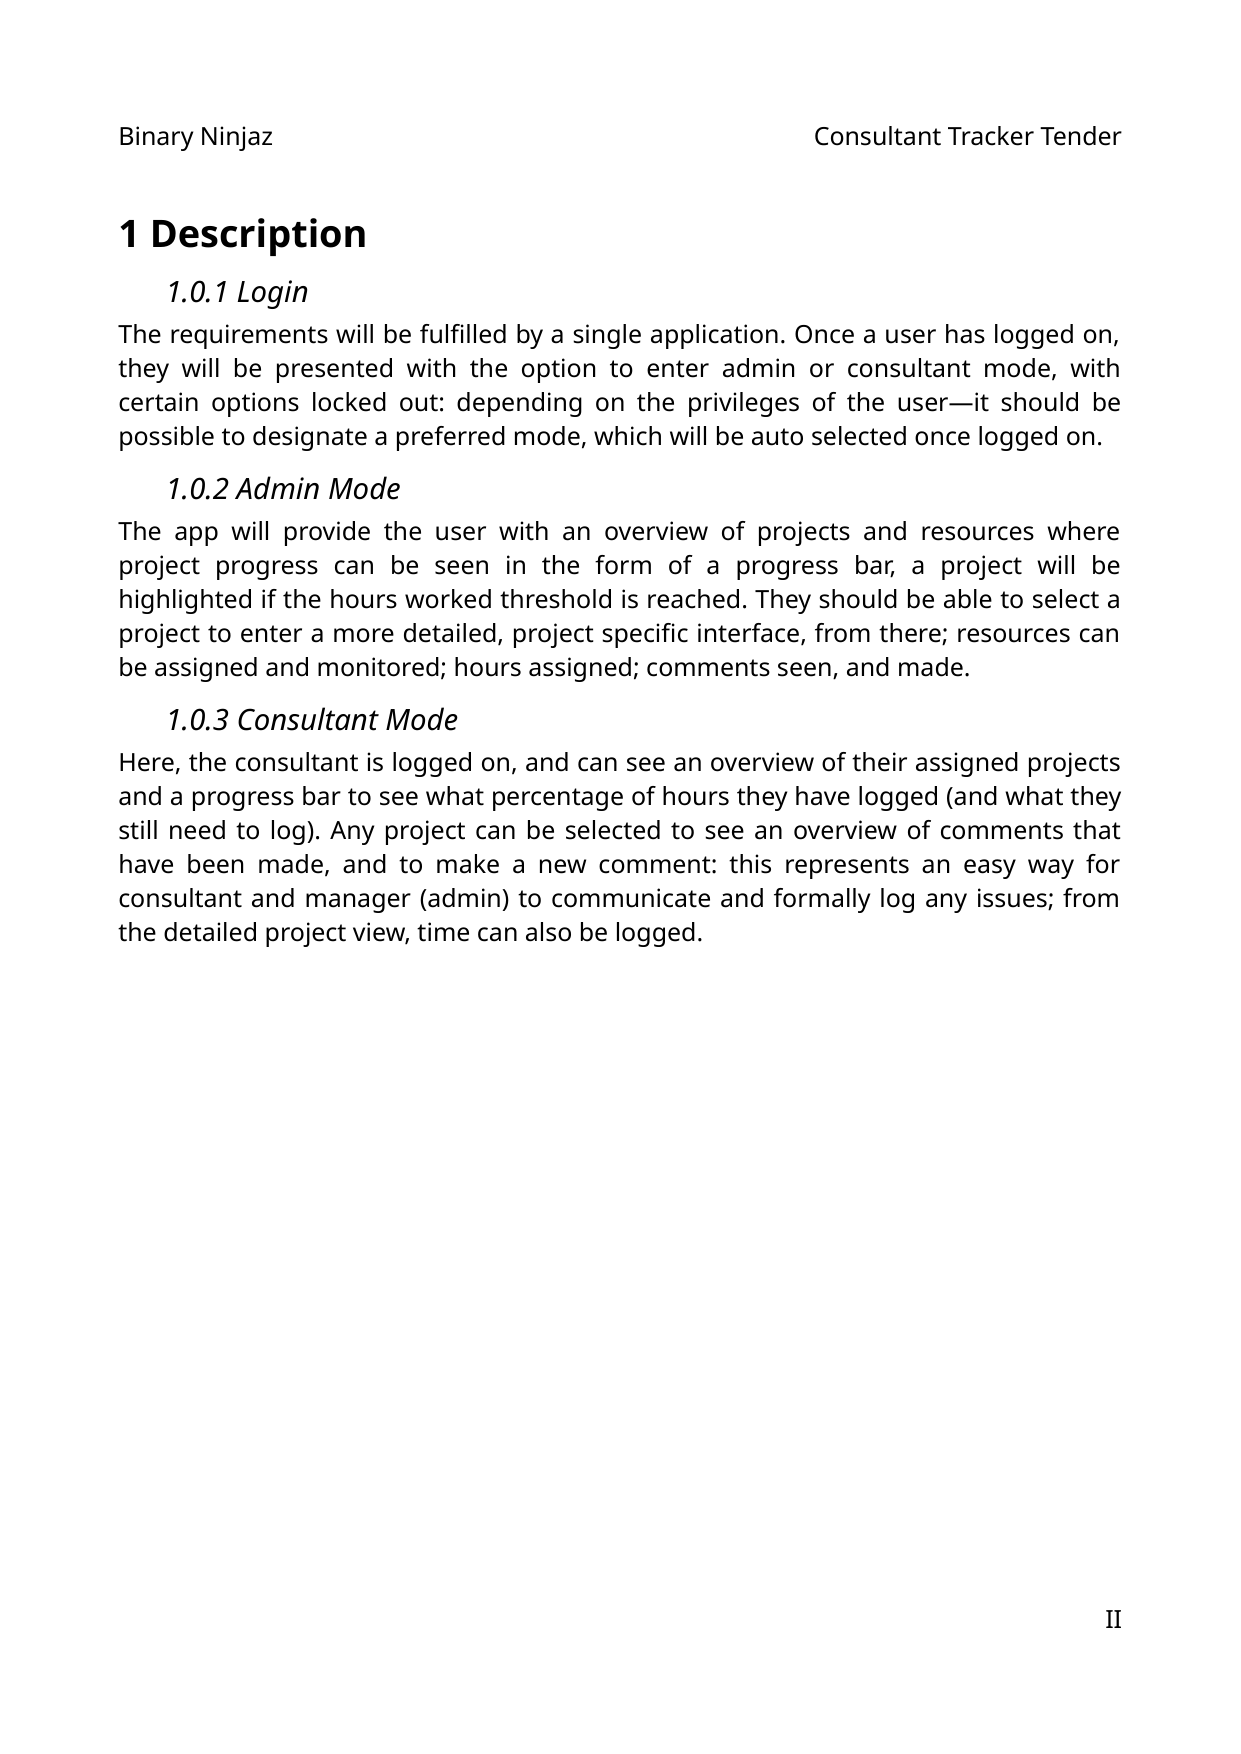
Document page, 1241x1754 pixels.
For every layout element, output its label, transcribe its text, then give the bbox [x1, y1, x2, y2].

subtitle 1.0.2 Admin Mode [165, 468, 1122, 508]
subtitle 1.0.1 Login [165, 271, 1122, 311]
text The requirements will be fulfilled by a single application. Once a user has logged on, they will be presented with the option to enter admin or consultant mode, with certain options locked out: depending on the privileges of the user—it should be possible to designate a preferred mode, which will be auto selected once logged on. [118, 317, 1122, 453]
subtitle 1 Description [118, 207, 1122, 258]
text The app will provide the user with an overview of projects and resources where project progress can be seen in the form of a progress bar, a project will be highlighted if the hours worked threshold is reached. They should be able to select a project to enter a more detailed, project specific interface, from there; resources can be assigned and monitored; hours assigned; comments seen, and made. [118, 513, 1122, 684]
text Here, the consultant is logged on, and can see an overview of their assigned projects and a progress bar to see what percentage of hours they have logged (and what they still need to log). Any project can be selected to see an overview of comments that have been made, and to make a new comment: this represents an easy way for consultant and manager (admin) to communicate and formally log any issues; from the detailed project view, time can also be logged. [118, 744, 1122, 949]
subtitle 1.0.3 Consultant Mode [165, 698, 1122, 738]
